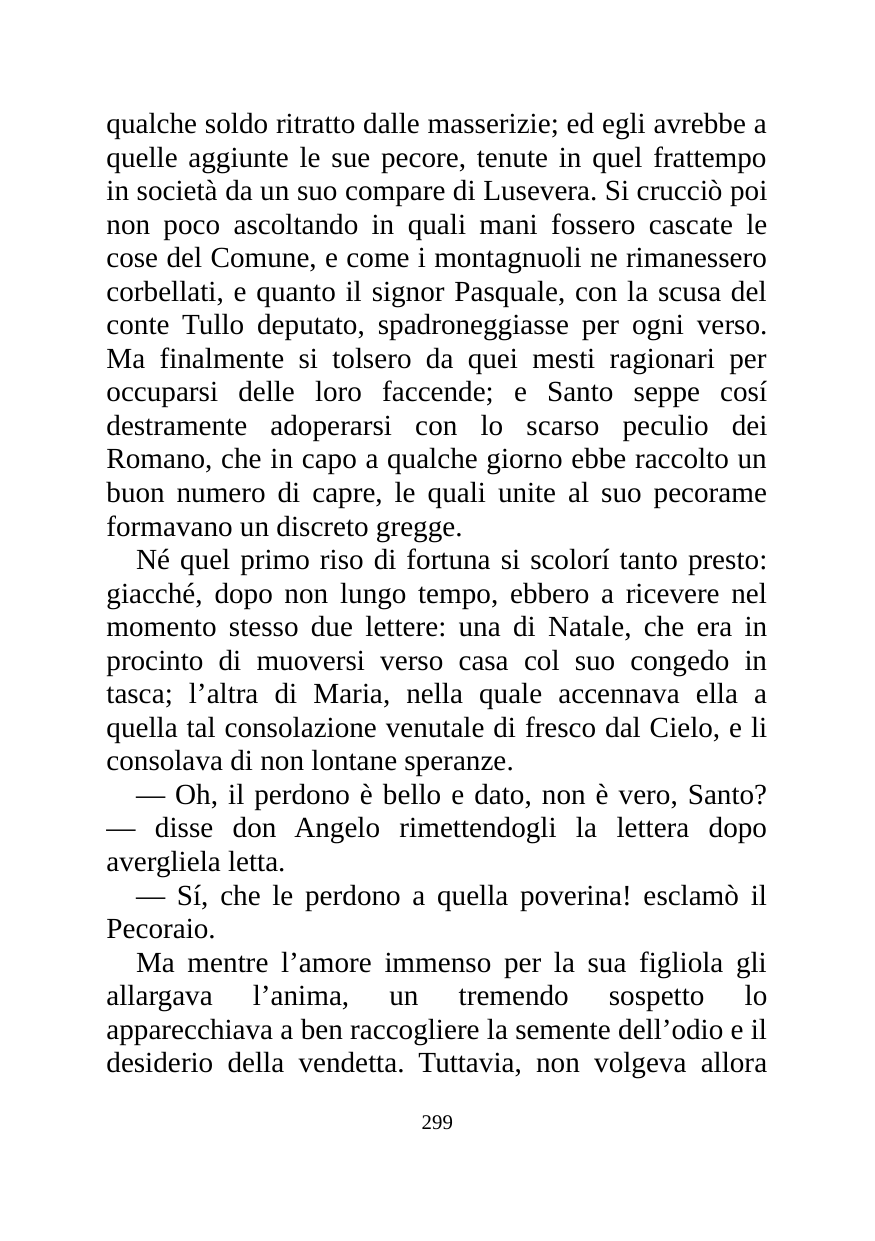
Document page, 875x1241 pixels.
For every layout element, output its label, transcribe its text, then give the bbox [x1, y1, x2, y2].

text Ma mentre l’amore immenso per la sua figliola gli allargava l’anima, un tremendo sospetto lo apparecchiava a ben raccogliere la semente dell’odio e il desiderio della vendetta. Tuttavia, non volgeva allora [106, 945, 768, 1079]
text qualche soldo ritratto dalle masserizie; ed egli avrebbe a quelle aggiunte le sue pecore, tenute in quel frattempo in società da un suo compare di Lusevera. Si crucciò poi non poco ascoltando in quali mani fossero cascate le cose del Comune, e come i montagnuoli ne rimanessero corbellati, e quanto il signor Pasquale, con la scusa del conte Tullo deputato, spadroneggiasse per ogni verso. Ma finalmente si tolsero da quei mesti ragionari per occuparsi delle loro faccende; e Santo seppe cosí destramente adoperarsi con lo scarso peculio dei Romano, che in capo a qualche giorno ebbe raccolto un buon numero di capre, le quali unite al suo pecorame formavano un discreto gregge. [106, 106, 768, 542]
text — Oh, il perdono è bello e dato, non è vero, Santo? — disse don Angelo rimettendogli la lettera dopo avergliela letta. [106, 777, 768, 878]
text — Sí, che le perdono a quella poverina! esclamò il Pecoraio. [106, 878, 768, 945]
text Né quel primo riso di fortuna si scolorí tanto presto: giacché, dopo non lungo tempo, ebbero a ricevere nel momento stesso due lettere: una di Natale, che era in procinto di muoversi verso casa col suo congedo in tasca; l’altra di Maria, nella quale accennava ella a quella tal consolazione venutale di fresco dal Cielo, e li consolava di non lontane speranze. [106, 542, 768, 777]
